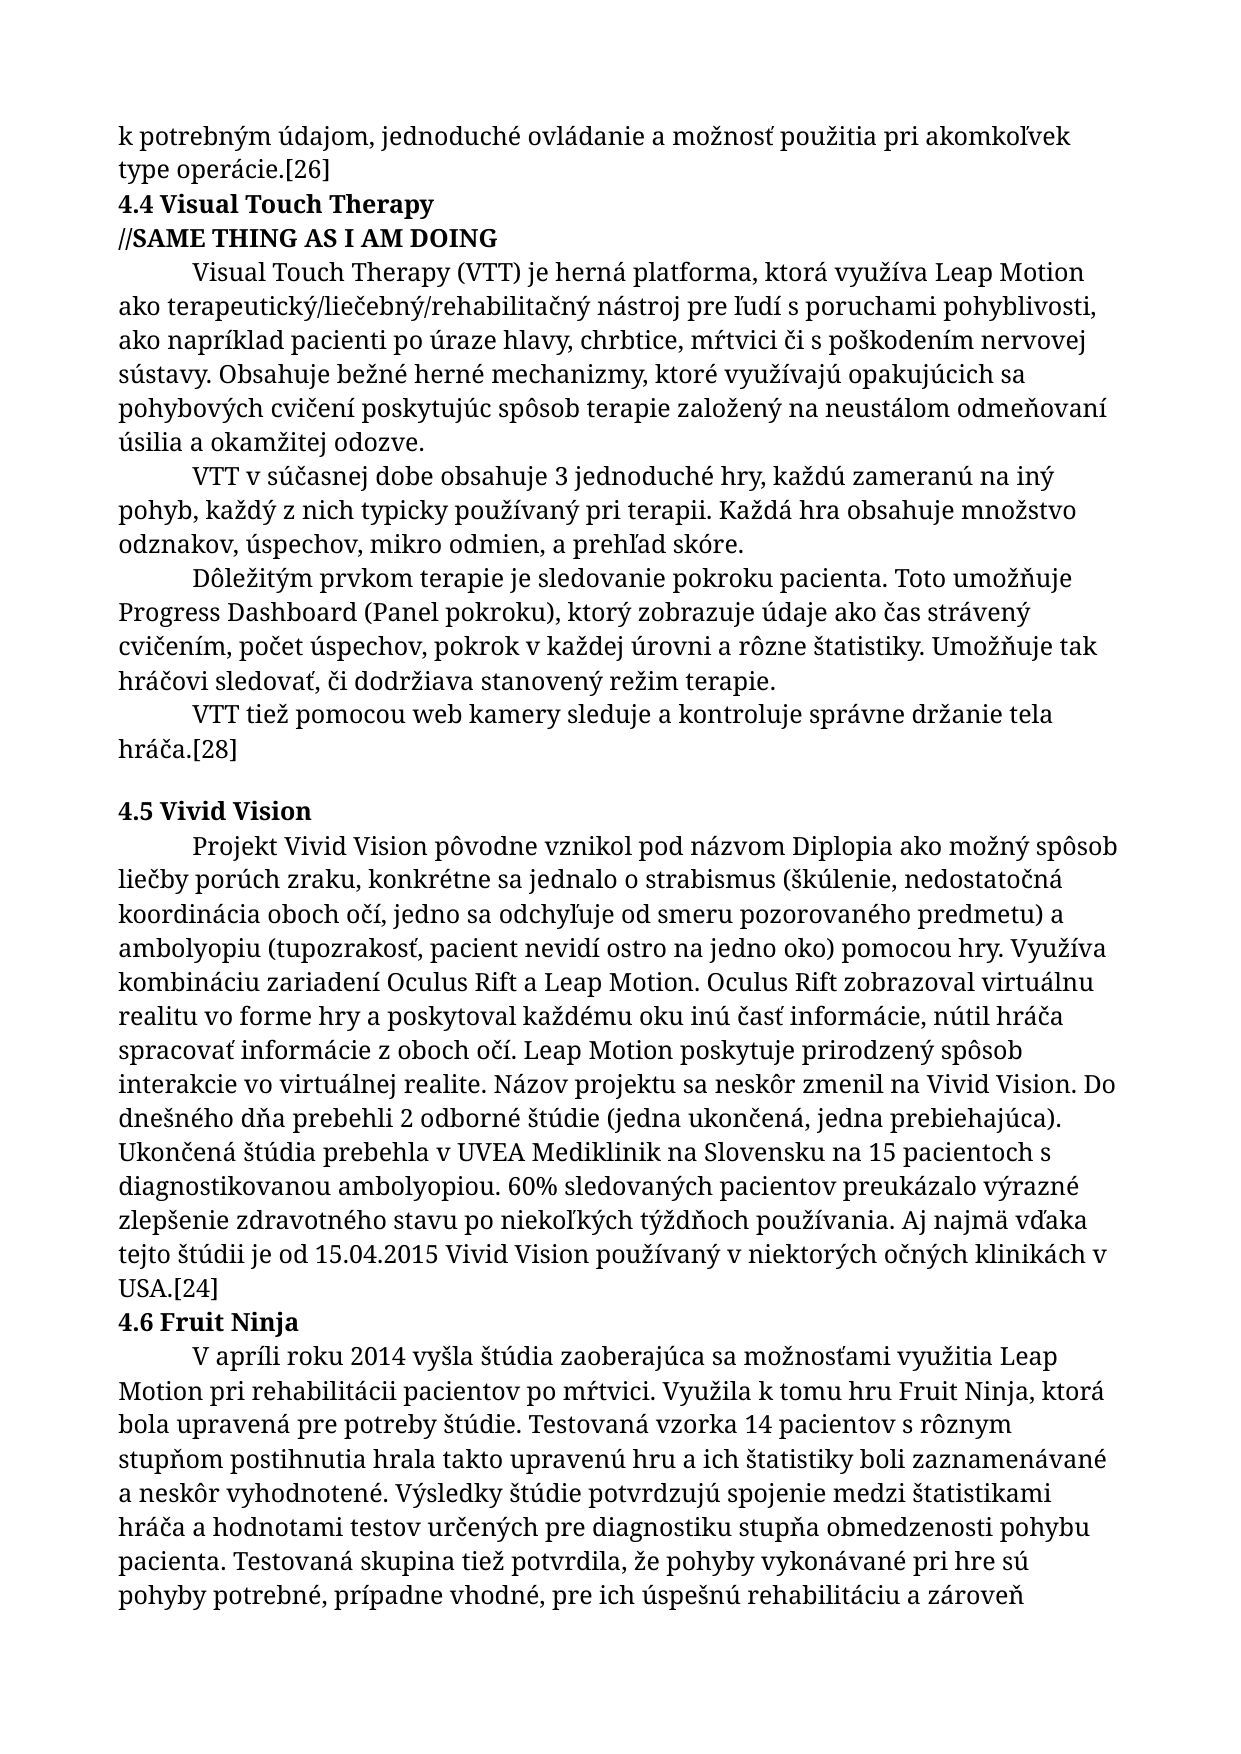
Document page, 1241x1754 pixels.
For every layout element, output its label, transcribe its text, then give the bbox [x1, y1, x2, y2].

text 4.4 Visual Touch Therapy [118, 186, 1122, 220]
text VTT tiež pomocou web kamery sleduje a kontroluje správne držanie tela hráča.[28] [118, 697, 1122, 765]
text 4.6 Fruit Ninja [118, 1305, 1122, 1339]
text k potrebným údajom, jednoduché ovládanie a možnosť použitia pri akomkoľvek type operácie.[26] [118, 118, 1122, 186]
text 4.5 Vivid Vision [118, 794, 1122, 828]
text Projekt Vivid Vision pôvodne vznikol pod názvom Diplopia ako možný spôsob liečby porúch zraku, konkrétne sa jednalo o strabismus (škúlenie, nedostatočná koordinácia oboch očí, jedno sa odchyľuje od smeru pozorovaného predmetu) a ambolyopiu (tupozrakosť, pacient nevidí ostro na jedno oko) pomocou hry. Využíva kombináciu zariadení Oculus Rift a Leap Motion. Oculus Rift zobrazoval virtuálnu realitu vo forme hry a poskytoval každému oku inú časť informácie, nútil hráča spracovať informácie z oboch očí. Leap Motion poskytuje prirodzený spôsob interakcie vo virtuálnej realite. Názov projektu sa neskôr zmenil na Vivid Vision. Do dnešného dňa prebehli 2 odborné štúdie (jedna ukončená, jedna prebiehajúca). Ukončená štúdia prebehla v UVEA Mediklinik na Slovensku na 15 pacientoch s diagnostikovanou ambolyopiou. 60% sledovaných pacientov preukázalo výrazné zlepšenie zdravotného stavu po niekoľkých týždňoch používania. Aj najmä vďaka tejto štúdii je od 15.04.2015 Vivid Vision používaný v niektorých očných klinikách v USA.[24] [118, 828, 1122, 1305]
text Dôležitým prvkom terapie je sledovanie pokroku pacienta. Toto umožňuje Progress Dashboard (Panel pokroku), ktorý zobrazuje údaje ako čas strávený cvičením, počet úspechov, pokrok v každej úrovni a rôzne štatistiky. Umožňuje tak hráčovi sledovať, či dodržiava stanovený režim terapie. [118, 561, 1122, 697]
text Visual Touch Therapy (VTT) je herná platforma, ktorá využíva Leap Motion ako terapeutický/liečebný/rehabilitačný nástroj pre ľudí s poruchami pohyblivosti, ako napríklad pacienti po úraze hlavy, chrbtice, mŕtvici či s poškodením nervovej sústavy. Obsahuje bežné herné mechanizmy, ktoré využívajú opakujúcich sa pohybových cvičení poskytujúc spôsob terapie založený na neustálom odmeňovaní úsilia a okamžitej odozve. [118, 254, 1122, 459]
text VTT v súčasnej dobe obsahuje 3 jednoduché hry, každú zameranú na iný pohyb, každý z nich typicky používaný pri terapii. Každá hra obsahuje množstvo odznakov, úspechov, mikro odmien, a prehľad skóre. [118, 459, 1122, 561]
text V apríli roku 2014 vyšla štúdia zaoberajúca sa možnosťami využitia Leap Motion pri rehabilitácii pacientov po mŕtvici. Využila k tomu hru Fruit Ninja, ktorá bola upravená pre potreby štúdie. Testovaná vzorka 14 pacientov s rôznym stupňom postihnutia hrala takto upravenú hru a ich štatistiky boli zaznamenávané a neskôr vyhodnotené. Výsledky štúdie potvrdzujú spojenie medzi štatistikami hráča a hodnotami testov určených pre diagnostiku stupňa obmedzenosti pohybu pacienta. Testovaná skupina tiež potvrdila, že pohyby vykonávané pri hre sú pohyby potrebné, prípadne vhodné, pre ich úspešnú rehabilitáciu a zároveň [118, 1339, 1122, 1612]
text //SAME THING AS I AM DOING [118, 220, 1122, 254]
